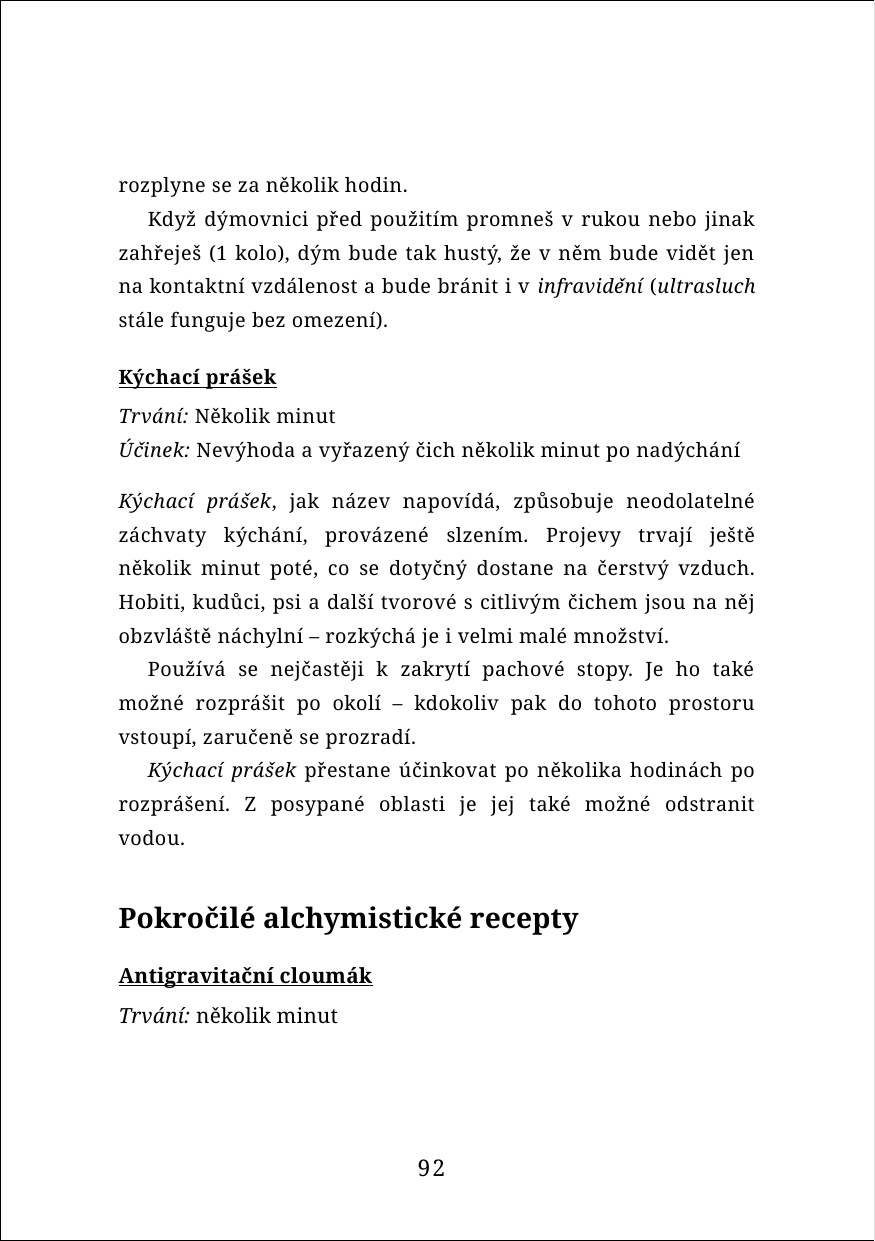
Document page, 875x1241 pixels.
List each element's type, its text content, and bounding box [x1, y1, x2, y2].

text Kýchací prášek, jak název napovídá, způsobuje neodolatelné záchvaty kýchání, provázené slzením. Projevy trvají ještě několik minut poté, co se dotyčný dostane na čerstvý vzduch. Hobiti, kudůci, psi a další tvorové s citlivým čichem jsou na něj obzvláště náchylní – rozkýchá je i velmi malé množství. Používá se nejčastěji k zakrytí pachové stopy. Je ho také možné rozprášit po okolí – kdokoliv pak do tohoto prostoru vstoupí, zaručeně se prozradí. Kýchací prášek přestane účinkovat po několika hodinách po rozprášení. Z posypané oblasti je jej také možné odstranit vodou. [118, 487, 756, 851]
subtitle Kýchací prášek [118, 364, 756, 391]
text rozplyne se za několik hodin. Když dýmovnici před použitím promneš v rukou nebo jinak zahřeješ (1 kolo), dým bude tak hustý, že v něm bude vidět jen na kontaktní vzdálenost a bude bránit i v infravidění (ultrasluch stále funguje bez omezení). [118, 172, 756, 333]
subtitle Pokročilé alchymistické recepty [118, 899, 756, 937]
subtitle Antigravitační cloumák [118, 961, 756, 989]
text Trvání: Několik minut Účinek: Nevýhoda a vyřazený čich několik minut po nadýchání [118, 402, 756, 463]
text Trvání: několik minut [118, 1001, 756, 1029]
